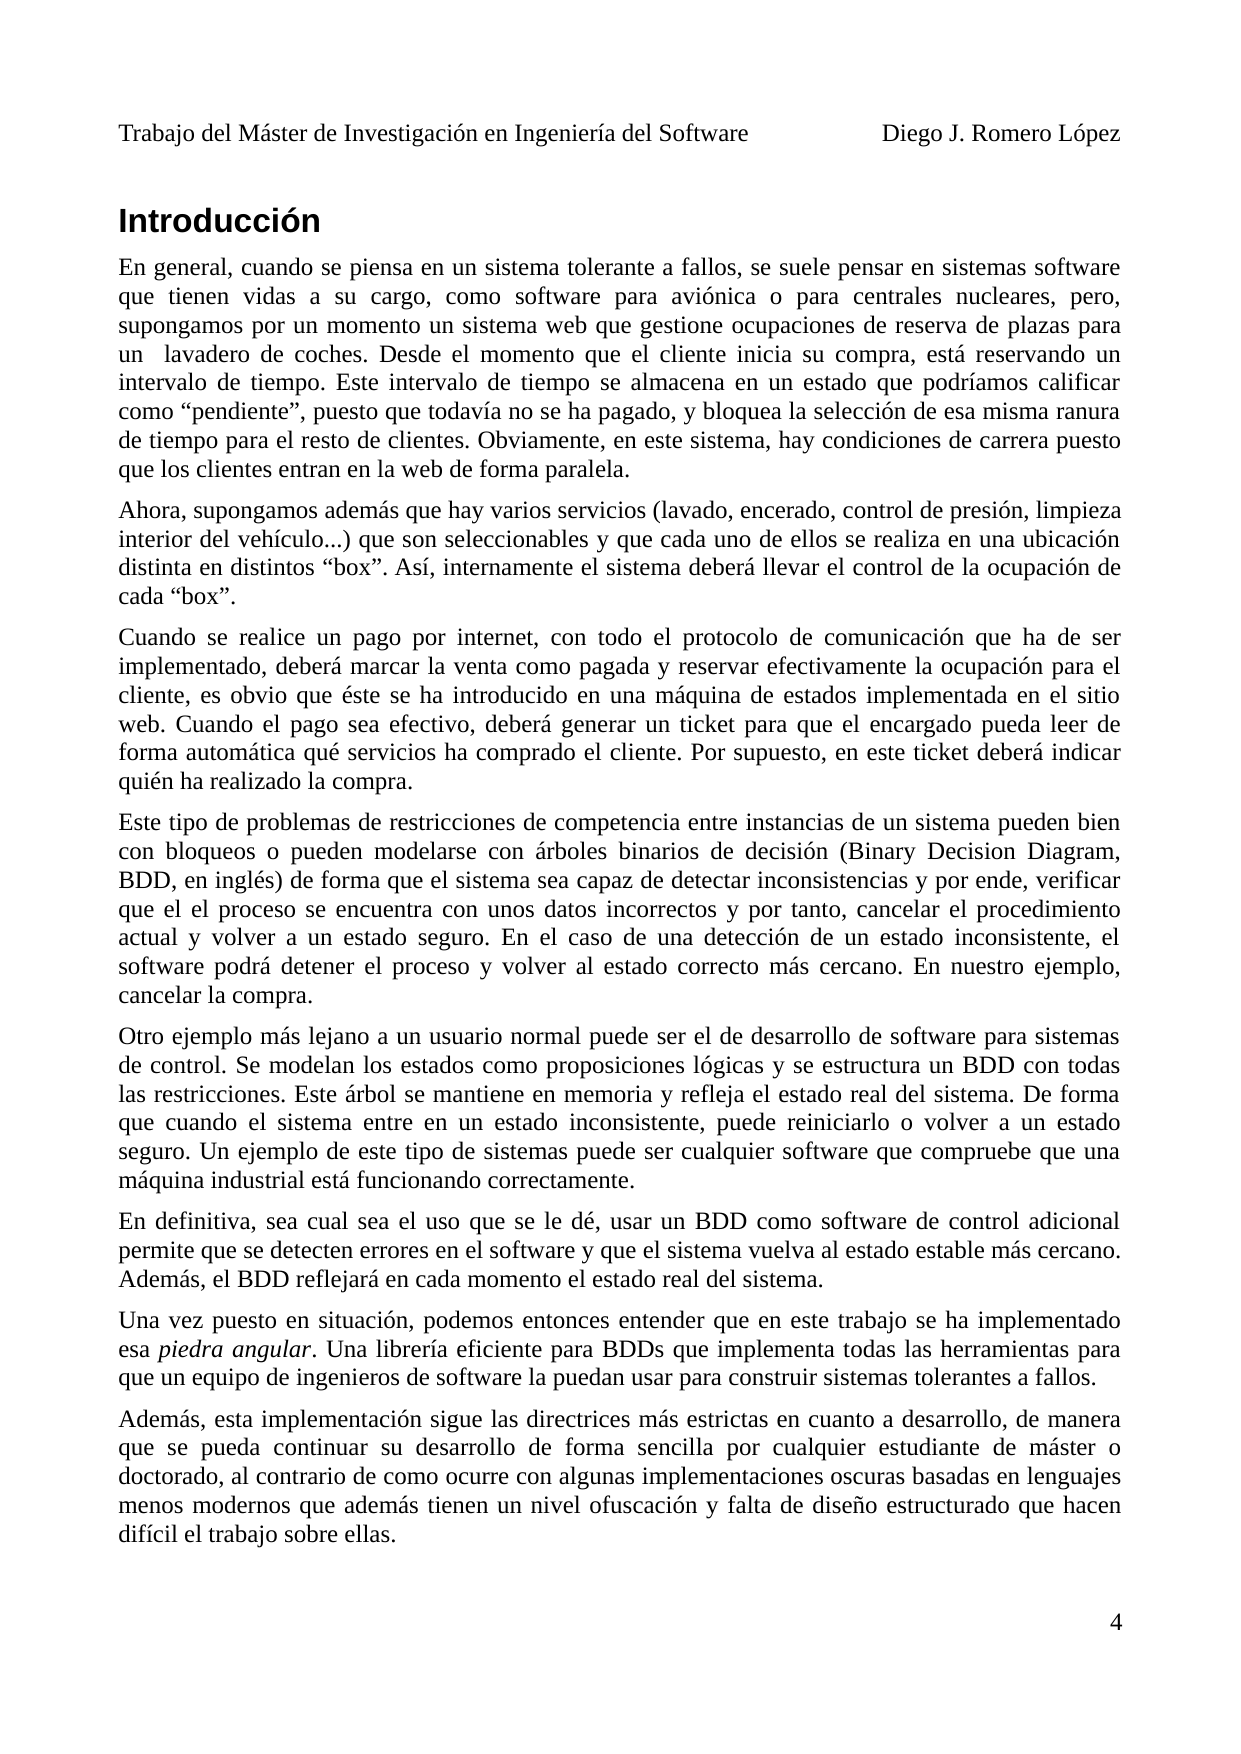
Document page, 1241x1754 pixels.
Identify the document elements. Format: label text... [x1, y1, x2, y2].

text Una vez puesto en situación, podemos entonces entender que en este trabajo se ha implementado esa piedra angular. Una librería eficiente para BDDs que implementa todas las herramientas para que un equipo de ingenieros de software la puedan usar para construir sistemas tolerantes a fallos. [118, 1305, 1122, 1391]
text Otro ejemplo más lejano a un usuario normal puede ser el de desarrollo de software para sistemas de control. Se modelan los estados como proposiciones lógicas y se estructura un BDD con todas las restricciones. Este árbol se mantiene en memoria y refleja el estado real del sistema. De forma que cuando el sistema entre en un estado inconsistente, puede reiniciarlo o volver a un estado seguro. Un ejemplo de este tipo de sistemas puede ser cualquier software que compruebe que una máquina industrial está funcionando correctamente. [118, 1021, 1122, 1194]
text En general, cuando se piensa en un sistema tolerante a fallos, se suele pensar en sistemas software que tienen vidas a su cargo, como software para aviónica o para centrales nucleares, pero, supongamos por un momento un sistema web que gestione ocupaciones de reserva de plazas para un lavadero de coches. Desde el momento que el cliente inicia su compra, está reservando un intervalo de tiempo. Este intervalo de tiempo se almacena en un estado que podríamos calificar como “pendiente”, puesto que todavía no se ha pagado, y bloquea la selección de esa misma ranura de tiempo para el resto de clientes. Obviamente, en este sistema, hay condiciones de carrera puesto que los clientes entran en la web de forma paralela. [118, 252, 1122, 482]
text En definitiva, sea cual sea el uso que se le dé, usar un BDD como software de control adicional permite que se detecten errores en el software y que el sistema vuelva al estado estable más cercano. Además, el BDD reflejará en cada momento el estado real del sistema. [118, 1206, 1122, 1292]
text Además, esta implementación sigue las directrices más estrictas en cuanto a desarrollo, de manera que se pueda continuar su desarrollo de forma sencilla por cualquier estudiante de máster o doctorado, al contrario de como ocurre con algunas implementaciones oscuras basadas en lenguajes menos modernos que además tienen un nivel ofuscación y falta de diseño estructurado que hacen difícil el trabajo sobre ellas. [118, 1404, 1122, 1547]
subtitle Introducción [118, 201, 1122, 240]
text Ahora, supongamos además que hay varios servicios (lavado, encerado, control de presión, limpieza interior del vehículo...) que son seleccionables y que cada uno de ellos se realiza en una ubicación distinta en distintos “box”. Así, internamente el sistema deberá llevar el control de la ocupación de cada “box”. [118, 495, 1122, 610]
text Este tipo de problemas de restricciones de competencia entre instancias de un sistema pueden bien con bloqueos o pueden modelarse con árboles binarios de decisión (Binary Decision Diagram, BDD, en inglés) de forma que el sistema sea capaz de detectar inconsistencias y por ende, verificar que el el proceso se encuentra con unos datos incorrectos y por tanto, cancelar el procedimiento actual y volver a un estado seguro. En el caso de una detección de un estado inconsistente, el software podrá detener el proceso y volver al estado correcto más cercano. En nuestro ejemplo, cancelar la compra. [118, 807, 1122, 1009]
text Cuando se realice un pago por internet, con todo el protocolo de comunicación que ha de ser implementado, deberá marcar la venta como pagada y reservar efectivamente la ocupación para el cliente, es obvio que éste se ha introducido en una máquina de estados implementada en el sitio web. Cuando el pago sea efectivo, deberá generar un ticket para que el encargado pueda leer de forma automática qué servicios ha comprado el cliente. Por supuesto, en este ticket deberá indicar quién ha realizado la compra. [118, 622, 1122, 795]
